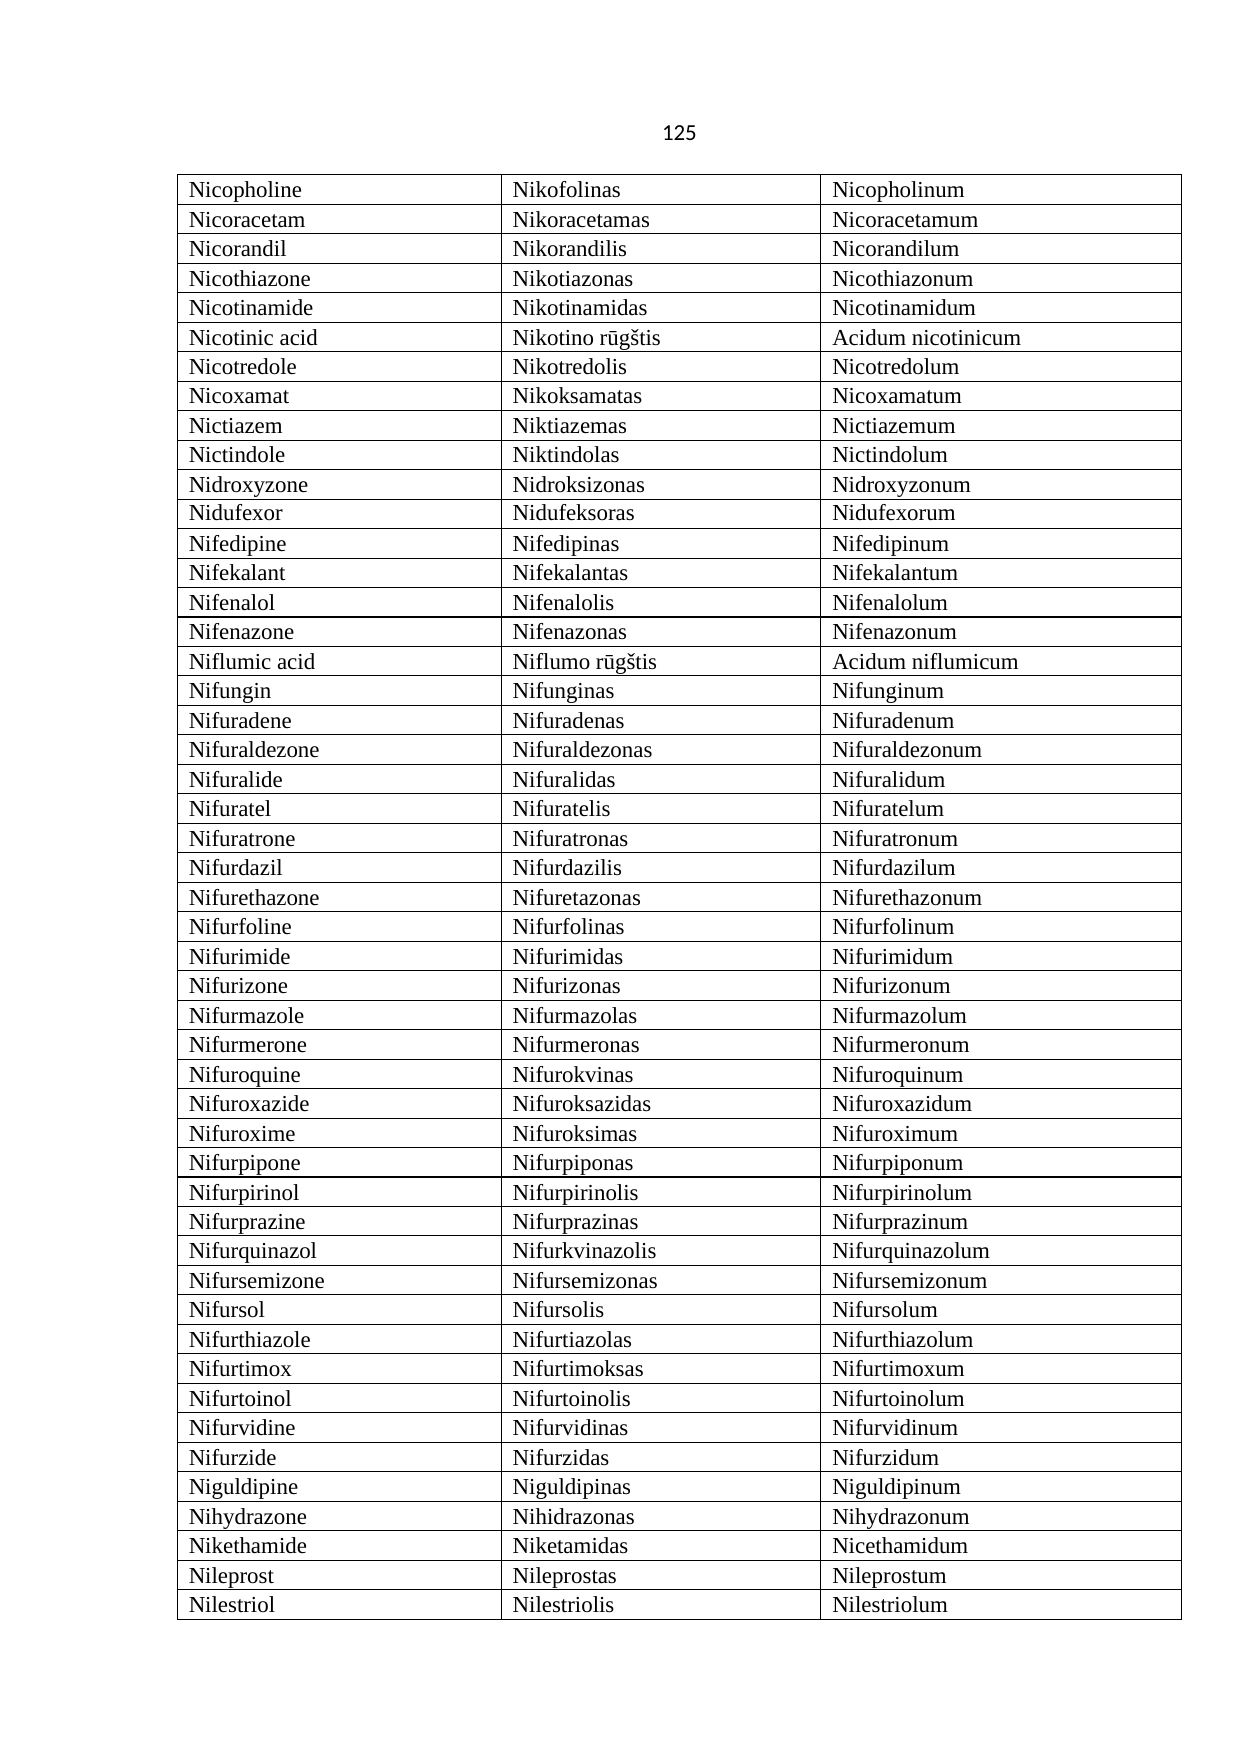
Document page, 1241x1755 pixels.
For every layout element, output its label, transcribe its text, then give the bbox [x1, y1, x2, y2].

table_cell Nifurpirinolum [821, 1178, 1181, 1206]
table_cell Nidroksizonas [502, 470, 820, 498]
table_cell Nifedipinas [502, 529, 820, 557]
table_cell Nikethamide [178, 1531, 501, 1560]
table_cell Nifursemizonum [821, 1266, 1181, 1294]
table_cell Nifenazonas [502, 618, 820, 646]
table_cell Nifurtiazolas [502, 1325, 820, 1353]
table_cell Nidufexor [178, 500, 501, 528]
table_cell Nicoxamatum [821, 382, 1181, 410]
table_cell Nictiazem [178, 411, 501, 439]
table_cell Nicothiazonum [821, 264, 1181, 292]
table_cell Nicotinic acid [178, 323, 501, 351]
table_cell Nifurpirinol [178, 1178, 501, 1206]
table_cell Nihydrazonum [821, 1502, 1181, 1530]
table_cell Nileprostas [502, 1561, 820, 1589]
table_cell Nifurvidine [178, 1413, 501, 1442]
table_cell Nihidrazonas [502, 1502, 820, 1530]
table_cell Nifuraldezonum [821, 735, 1181, 764]
table_cell Nifursemizone [178, 1266, 501, 1294]
table_cell Nilestriol [178, 1590, 501, 1619]
table_cell Niktindolas [502, 441, 820, 469]
table_cell Nifurthiazolum [821, 1325, 1181, 1353]
table_cell Nifurtimoxum [821, 1354, 1181, 1383]
table_cell Nifurthiazole [178, 1325, 501, 1353]
table_cell Nifurvidinas [502, 1413, 820, 1442]
table_cell Nikofolinas [502, 175, 820, 204]
table_cell Nifurizonum [821, 971, 1181, 999]
table_cell Nicotredole [178, 352, 501, 381]
table_cell Nifuradenas [502, 706, 820, 734]
table_cell Nifurimide [178, 942, 501, 970]
table_cell Nifekalant [178, 559, 501, 587]
table_cell Nicorandil [178, 234, 501, 263]
table_cell Nictindole [178, 441, 501, 469]
table_cell Nicopholinum [821, 175, 1181, 204]
table_cell Nicothiazone [178, 264, 501, 292]
table_cell Nikotiazonas [502, 264, 820, 292]
table_cell Nifurzidas [502, 1443, 820, 1471]
table_cell Nifurprazinum [821, 1207, 1181, 1235]
table_cell Nifekalantas [502, 559, 820, 587]
table_cell Nifurmazolum [821, 1001, 1181, 1029]
table_cell Nifurprazinas [502, 1207, 820, 1235]
table_cell Niflumic acid [178, 647, 501, 675]
table_cell Nidroxyzone [178, 470, 501, 498]
table_cell Nifenalol [178, 588, 501, 616]
table_cell Nifuratel [178, 794, 501, 823]
table_cell Nifedipinum [821, 529, 1181, 557]
table_cell Nifurmeronum [821, 1030, 1181, 1058]
table_cell Nifenazonum [821, 618, 1181, 646]
table_cell Nifurmerone [178, 1030, 501, 1058]
table_cell Nifenalolis [502, 588, 820, 616]
table_cell Nicethamidum [821, 1531, 1181, 1560]
table_cell Nifuroksazidas [502, 1089, 820, 1117]
table_cell Nifuradenum [821, 706, 1181, 734]
table_cell Acidum niflumicum [821, 647, 1181, 675]
table_cell Niketamidas [502, 1531, 820, 1560]
table_cell Nifurprazine [178, 1207, 501, 1235]
table_cell Niktiazemas [502, 411, 820, 439]
table_cell Nifurimidas [502, 942, 820, 970]
table_cell Nifurizonas [502, 971, 820, 999]
table_cell Nifurimidum [821, 942, 1181, 970]
table_cell Nicoxamat [178, 382, 501, 410]
table_cell Nikorandilis [502, 234, 820, 263]
table_cell Nifuratronas [502, 824, 820, 852]
table_cell Nifuratelum [821, 794, 1181, 823]
table_cell Nifurfoline [178, 912, 501, 941]
table_cell Nifuratrone [178, 824, 501, 852]
table_cell Nifurtimoksas [502, 1354, 820, 1383]
table_cell Nicoracetamum [821, 205, 1181, 233]
table_cell Niflumo rūgštis [502, 647, 820, 675]
table_cell Nifuralidas [502, 765, 820, 793]
table_cell Nifuroxazidum [821, 1089, 1181, 1117]
table_cell Nifuroquinum [821, 1060, 1181, 1088]
table_cell Nifurokvinas [502, 1060, 820, 1088]
table_cell Nifuralidum [821, 765, 1181, 793]
table_cell Nifurquinazolum [821, 1236, 1181, 1265]
table_cell Nilestriolum [821, 1590, 1181, 1619]
table_cell Nifekalantum [821, 559, 1181, 587]
table_cell Nidufeksoras [502, 500, 820, 528]
table_cell Nicotredolum [821, 352, 1181, 381]
table_cell Nifursol [178, 1295, 501, 1324]
table_cell Nictiazemum [821, 411, 1181, 439]
table_cell Nifuroksimas [502, 1119, 820, 1147]
table_cell Nifedipine [178, 529, 501, 557]
table_cell Nifurethazone [178, 883, 501, 911]
table_cell Nihydrazone [178, 1502, 501, 1530]
table_cell Nifurpipone [178, 1148, 501, 1176]
table_cell Nifurvidinum [821, 1413, 1181, 1442]
table_cell Nifurfolinum [821, 912, 1181, 941]
table_cell Nifurpiponum [821, 1148, 1181, 1176]
table_cell Nicopholine [178, 175, 501, 204]
table_cell Nifuroxime [178, 1119, 501, 1147]
table_cell Niguldipine [178, 1472, 501, 1501]
table_cell Nifurtimox [178, 1354, 501, 1383]
table_cell Nifuradene [178, 706, 501, 734]
table_cell Nifuraldezone [178, 735, 501, 764]
table_cell Nifurtoinol [178, 1384, 501, 1412]
table_cell Nileprostum [821, 1561, 1181, 1589]
table_cell Acidum nicotinicum [821, 323, 1181, 351]
table_cell Nidufexorum [821, 500, 1181, 528]
table_cell Nifurtoinolum [821, 1384, 1181, 1412]
table_cell Nifurfolinas [502, 912, 820, 941]
table_cell Nifunginas [502, 676, 820, 705]
table_cell Niguldipinum [821, 1472, 1181, 1501]
table_cell Nifursemizonas [502, 1266, 820, 1294]
table_cell Nifuratronum [821, 824, 1181, 852]
table_cell Nikotino rūgštis [502, 323, 820, 351]
table_cell Nileprost [178, 1561, 501, 1589]
table_cell Nifurdazil [178, 853, 501, 882]
table_cell Nikoksamatas [502, 382, 820, 410]
table_cell Nifurdazilis [502, 853, 820, 882]
table_cell Nifungin [178, 676, 501, 705]
table_cell Nifurmazolas [502, 1001, 820, 1029]
table_cell Nifurkvinazolis [502, 1236, 820, 1265]
table_cell Nikotredolis [502, 352, 820, 381]
table_cell Nifurethazonum [821, 883, 1181, 911]
table_cell Nifuratelis [502, 794, 820, 823]
table_cell Nikotinamidas [502, 293, 820, 322]
table_cell Nicotinamidum [821, 293, 1181, 322]
table_cell Nifunginum [821, 676, 1181, 705]
table_cell Nifurpiponas [502, 1148, 820, 1176]
table_cell Nidroxyzonum [821, 470, 1181, 498]
table_cell Nifuroquine [178, 1060, 501, 1088]
table_cell Nifenalolum [821, 588, 1181, 616]
table_cell Nicotinamide [178, 293, 501, 322]
table_cell Nifuroximum [821, 1119, 1181, 1147]
table_cell Nifurquinazol [178, 1236, 501, 1265]
table_cell Nifuraldezonas [502, 735, 820, 764]
table_cell Nifuretazonas [502, 883, 820, 911]
table_cell Nifurzidum [821, 1443, 1181, 1471]
table_cell Nifuroxazide [178, 1089, 501, 1117]
table_cell Nicoracetam [178, 205, 501, 233]
table_cell Nifurmeronas [502, 1030, 820, 1058]
table_cell Niguldipinas [502, 1472, 820, 1501]
table_cell Nifursolis [502, 1295, 820, 1324]
table_cell Nilestriolis [502, 1590, 820, 1619]
table_cell Nicorandilum [821, 234, 1181, 263]
table_cell Nifuralide [178, 765, 501, 793]
table_cell Nifurizone [178, 971, 501, 999]
table_cell Nikoracetamas [502, 205, 820, 233]
table_cell Nifurdazilum [821, 853, 1181, 882]
table_cell Nifurzide [178, 1443, 501, 1471]
table_cell Nifurpirinolis [502, 1178, 820, 1206]
table_cell Nifursolum [821, 1295, 1181, 1324]
table_cell Nifurmazole [178, 1001, 501, 1029]
table_cell Nifurtoinolis [502, 1384, 820, 1412]
table_cell Nictindolum [821, 441, 1181, 469]
table_cell Nifenazone [178, 618, 501, 646]
